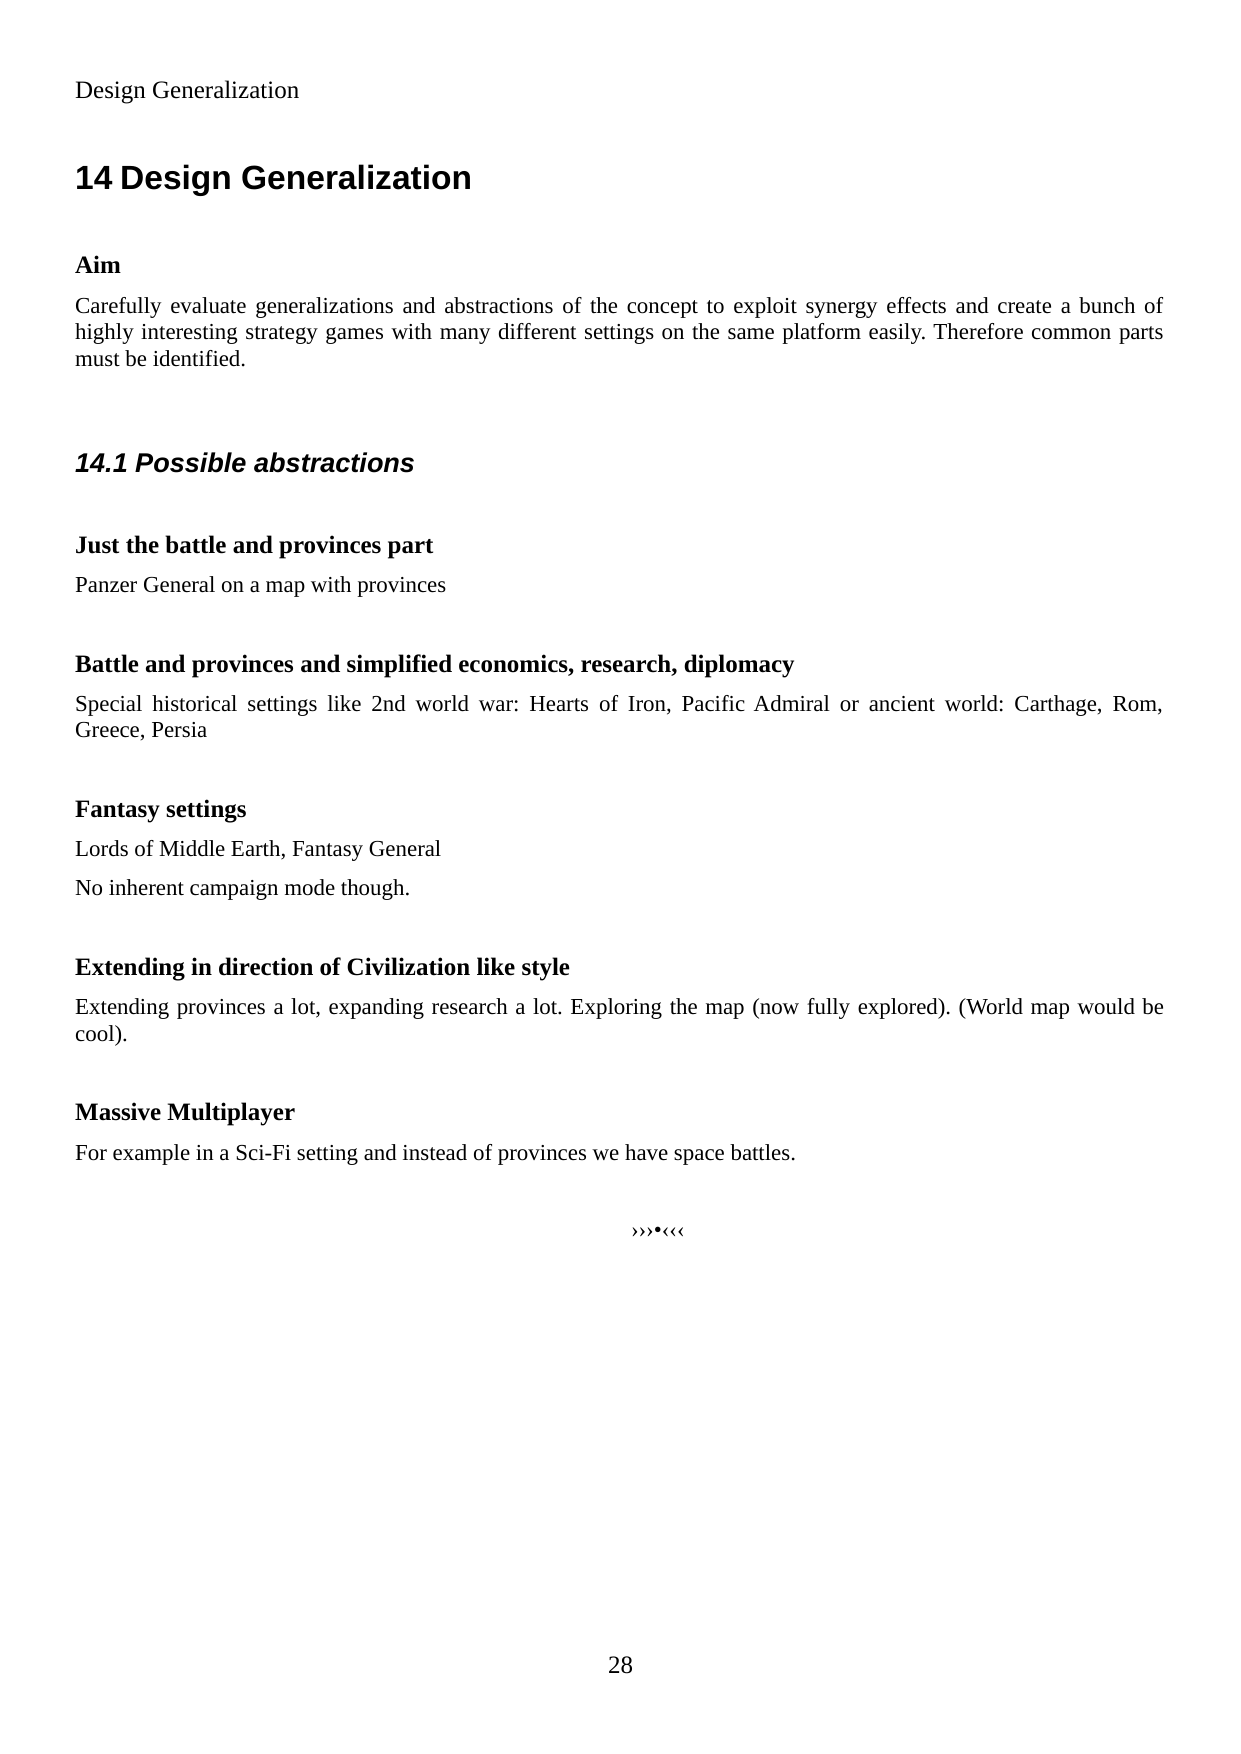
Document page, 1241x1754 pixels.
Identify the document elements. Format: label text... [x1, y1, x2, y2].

text Aim [75, 251, 1166, 279]
text Extending in direction of Civilization like style [75, 952, 1166, 981]
text Fantasy settings [75, 794, 1166, 823]
text Extending provinces a lot, expanding research a lot. Exploring the map (now fully explored). (World map would be cool). [75, 993, 1166, 1046]
list ›››•‹‹‹ [112, 1216, 1166, 1243]
text Massive Multiplayer [75, 1097, 1166, 1126]
text Panzer General on a map with provinces [75, 571, 1166, 597]
text Just the battle and provinces part [75, 530, 1166, 559]
subtitle Design Generalization [75, 158, 1166, 197]
text Battle and provinces and simplified economics, research, diplomacy [75, 649, 1166, 678]
text Carefully evaluate generalizations and abstractions of the concept to exploit synergy effects and create a bunch of highly interesting strategy games with many different settings on the same platform easily. Therefore common parts must be identified. [75, 292, 1166, 371]
text No inherent campaign mode though. [75, 874, 1166, 901]
subtitle Possible abstractions [75, 447, 1166, 478]
text For example in a Sci-Fi setting and instead of provinces we have space battles. [75, 1138, 1166, 1165]
text Special historical settings like 2nd world war: Hearts of Iron, Pacific Admiral or ancient world: Carthage, Rom, Greece, Persia [75, 690, 1166, 743]
text Lords of Middle Earth, Fantasy General [75, 835, 1166, 862]
